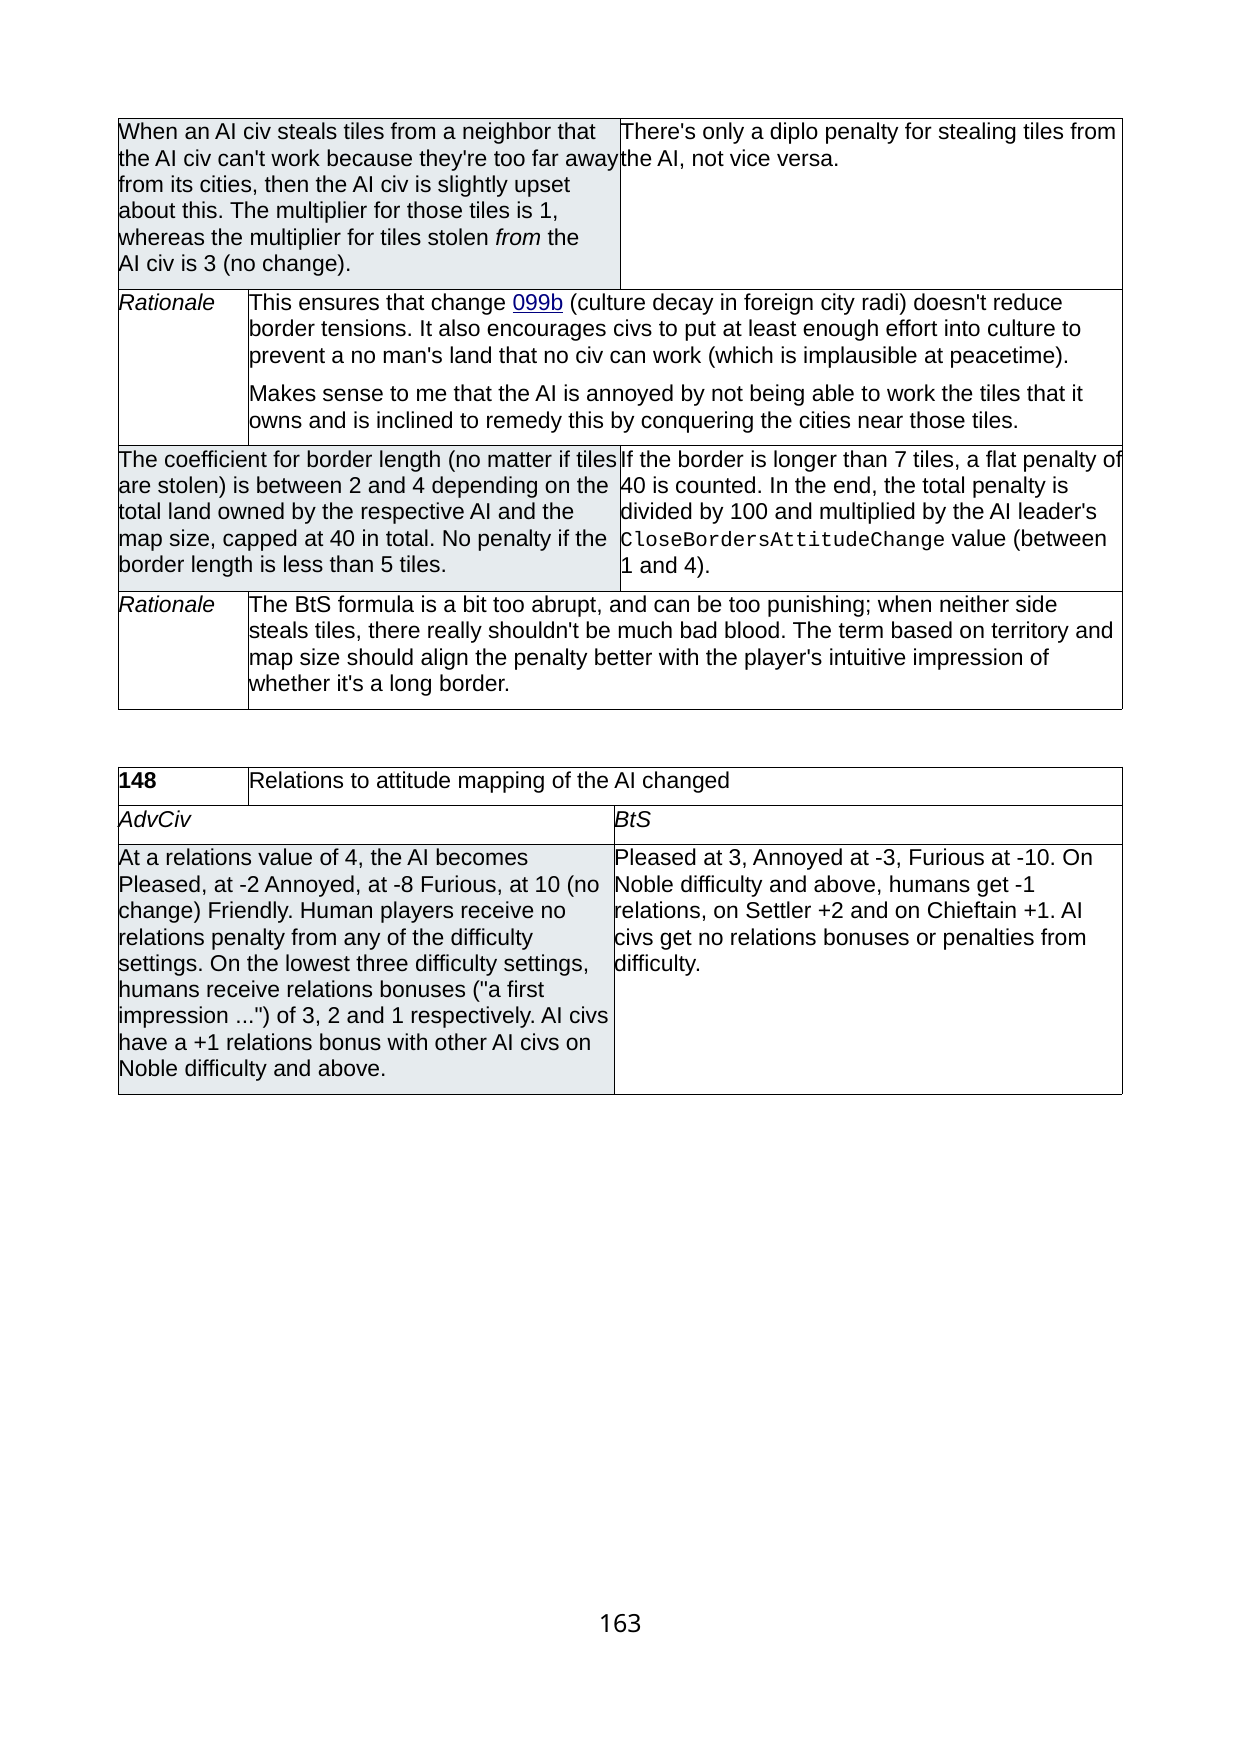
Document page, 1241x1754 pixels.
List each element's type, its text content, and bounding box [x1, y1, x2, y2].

table_cell The coefficient for border length (no matter if tiles are stolen) is between 2 and 4 depending on the total land owned by the respective AI and the map size, capped at 40 in total. No penalty if the border length is less than 5 tiles. [119, 446, 620, 591]
table_cell BtS [615, 806, 1122, 844]
table_header Relations to attitude mapping of the AI changed [249, 768, 1122, 805]
table_cell When an AI civ steals tiles from a neighbor that the AI civ can't work because they're too far away from its cities, then the AI civ is slightly upset about this. The multiplier for those tiles is 1, whereas the multiplier for tiles stolen from the AI civ is 3 (no change). [119, 119, 620, 289]
table_header 148 [119, 768, 248, 805]
table_cell Rationale [119, 290, 248, 445]
table_cell There's only a diplo penalty for stealing tiles from the AI, not vice versa. [621, 119, 1122, 289]
table_cell This ensures that change 099b (culture decay in foreign city radi) doesn't reduce border tensions. It also encourages civs to put at least enough effort into culture to prevent a no man's land that no civ can work (which is implausible at peacetime). Makes sense to me that the AI is annoyed by not being able to work the tiles that it owns and is inclined to remedy this by conquering the cities near those tiles. [249, 290, 1122, 445]
table_cell Rationale [119, 592, 248, 709]
table_cell The BtS formula is a bit too abrupt, and can be too punishing; when neither side steals tiles, there really shouldn't be much bad blood. The term based on territory and map size should align the penalty better with the player's intuitive impression of whether it's a long border. [249, 592, 1122, 709]
table_cell Pleased at 3, Annoyed at -3, Furious at -10. On Noble difficulty and above, humans get -1 relations, on Settler +2 and on Chieftain +1. AI civs get no relations bonuses or penalties from difficulty. [615, 845, 1122, 1094]
table_cell AdvCiv [119, 806, 614, 844]
table_cell At a relations value of 4, the AI becomes Pleased, at -2 Annoyed, at -8 Furious, at 10 (no change) Friendly. Human players receive no relations penalty from any of the difficulty settings. On the lowest three difficulty settings, humans receive relations bonuses ("a first impression ...") of 3, 2 and 1 respectively. AI civs have a +1 relations bonus with other AI civs on Noble difficulty and above. [119, 845, 614, 1094]
table_cell If the border is longer than 7 tiles, a flat penalty of 40 is counted. In the end, the total penalty is divided by 100 and multiplied by the AI leader's CloseBordersAttitudeChange value (between 1 and 4). [621, 446, 1122, 591]
